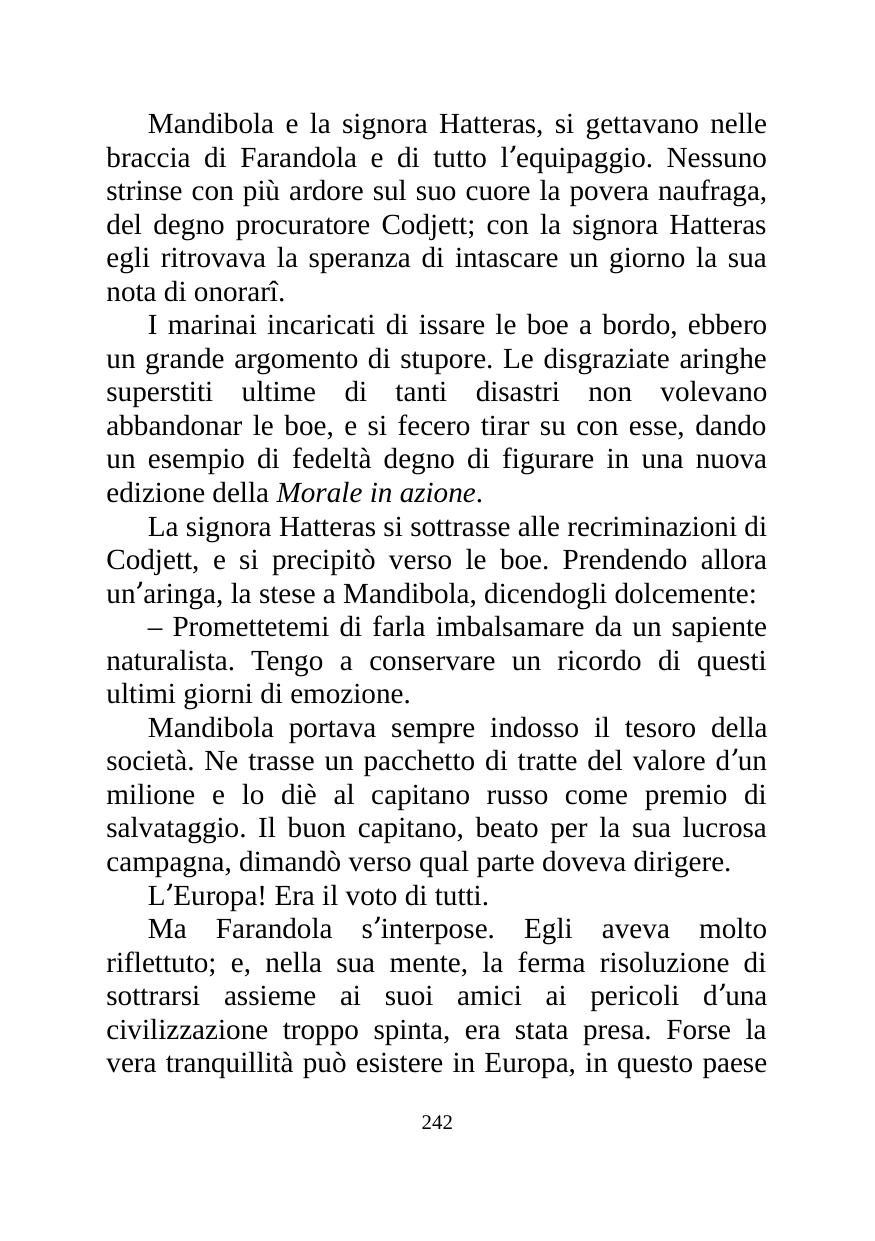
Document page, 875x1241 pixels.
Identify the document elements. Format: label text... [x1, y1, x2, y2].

text Ma Farandola s՚interpose. Egli aveva molto riflettuto; e, nella sua mente, la ferma risoluzione di sottrarsi assieme ai suoi amici ai pericoli d՚una civilizzazione troppo spinta, era stata presa. Forse la vera tranquillità può esistere in Europa, in questo paese [106, 911, 768, 1079]
text I marinai incaricati di issare le boe a bordo, ebbero un grande argomento di stupore. Le disgraziate aringhe superstiti ultime di tanti disastri non volevano abbandonar le boe, e si fecero tirar su con esse, dando un esempio di fedeltà degno di figurare in una nuova edizione della Morale in azione. [106, 307, 768, 509]
text Mandibola e la signora Hatteras, si gettavano nelle braccia di Farandola e di tutto l՚equipaggio. Nessuno strinse con più ardore sul suo cuore la povera naufraga, del degno procuratore Codjett; con la signora Hatteras egli ritrovava la speranza di intascare un giorno la sua nota di onorarî. [106, 106, 768, 307]
text Mandibola portava sempre indosso il tesoro della società. Ne trasse un pacchetto di tratte del valore d՚un milione e lo diè al capitano russo come premio di salvataggio. Il buon capitano, beato per la sua lucrosa campagna, dimandò verso qual parte doveva dirigere. [106, 710, 768, 878]
text L՚Europa! Era il voto di tutti. [106, 878, 768, 911]
text ‒ Promettetemi di farla imbalsamare da un sapiente naturalista. Tengo a conservare un ricordo di questi ultimi giorni di emozione. [106, 609, 768, 710]
text La signora Hatteras si sottrasse alle recriminazioni di Codjett, e si precipitò verso le boe. Prendendo allora un՚aringa, la stese a Mandibola, dicendogli dolcemente: [106, 509, 768, 609]
